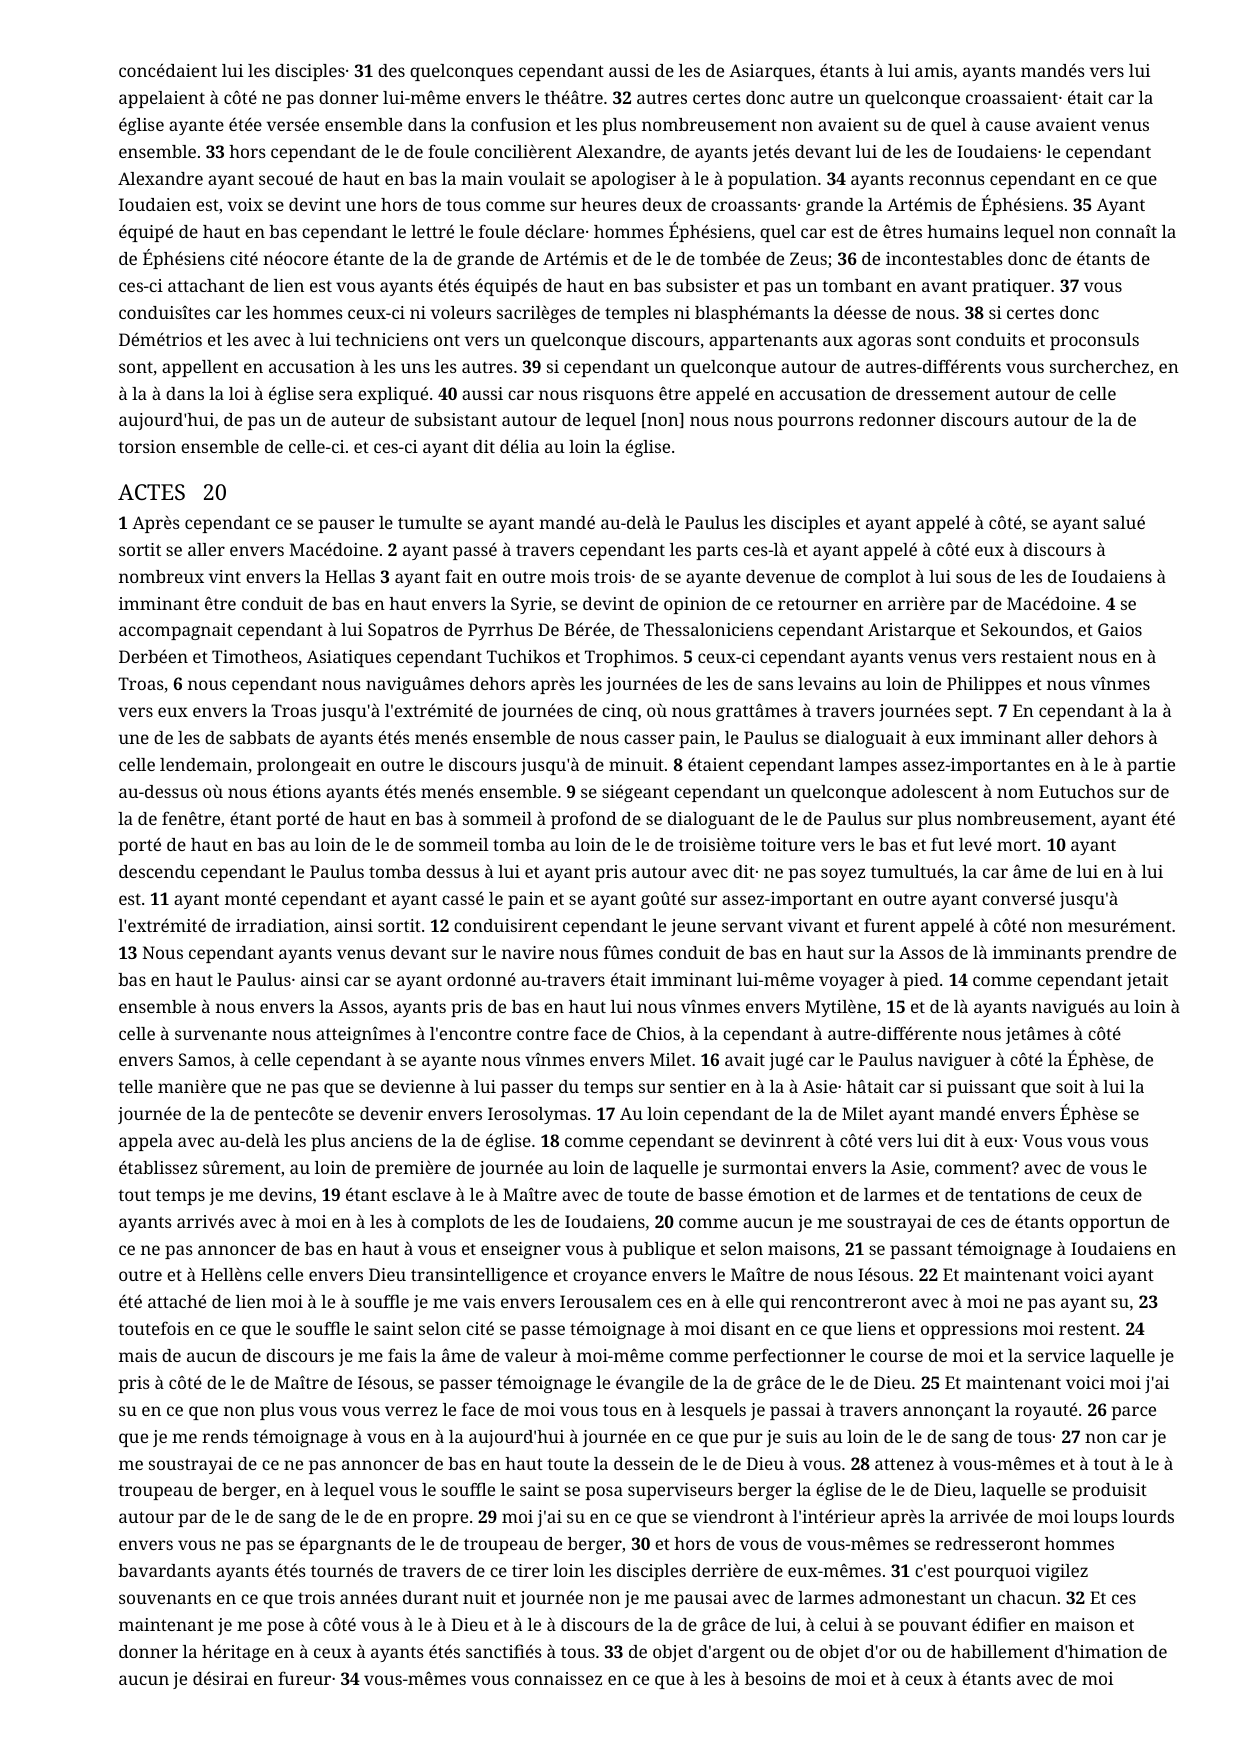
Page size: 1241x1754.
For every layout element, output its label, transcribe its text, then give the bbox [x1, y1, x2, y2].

text 1 Après cependant ce se pauser le tumulte se ayant mandé au-delà le Paulus les disciples et ayant appelé à côté, se ayant salué sortit se aller envers Macédoine. 2 ayant passé à travers cependant les parts ces-là et ayant appelé à côté eux à discours à nombreux vint envers la Hellas 3 ayant fait en outre mois trois· de se ayante devenue de complot à lui sous de les de Ioudaiens à imminant être conduit de bas en haut envers la Syrie, se devint de opinion de ce retourner en arrière par de Macédoine. 4 se accompagnait cependant à lui Sopatros de Pyrrhus De Bérée, de Thessaloniciens cependant Aristarque et Sekoundos, et Gaios Derbéen et Timotheos, Asiatiques cependant Tuchikos et Trophimos. 5 ceux-ci cependant ayants venus vers restaient nous en à Troas, 6 nous cependant nous naviguâmes dehors après les journées de les de sans levains au loin de Philippes et nous vînmes vers eux envers la Troas jusqu'à l'extrémité de journées de cinq, où nous grattâmes à travers journées sept. 7 En cependant à la à une de les de sabbats de ayants étés menés ensemble de nous casser pain, le Paulus se dialoguait à eux imminant aller dehors à celle lendemain, prolongeait en outre le discours jusqu'à de minuit. 8 étaient cependant lampes assez-importantes en à le à partie au-dessus où nous étions ayants étés menés ensemble. 9 se siégeant cependant un quelconque adolescent à nom Eutuchos sur de la de fenêtre, étant porté de haut en bas à sommeil à profond de se dialoguant de le de Paulus sur plus nombreusement, ayant été porté de haut en bas au loin de le de sommeil tomba au loin de le de troisième toiture vers le bas et fut levé mort. 10 ayant descendu cependant le Paulus tomba dessus à lui et ayant pris autour avec dit· ne pas soyez tumultués, la car âme de lui en à lui est. 11 ayant monté cependant et ayant cassé le pain et se ayant goûté sur assez-important en outre ayant conversé jusqu'à l'extrémité de irradiation, ainsi sortit. 12 conduisirent cependant le jeune servant vivant et furent appelé à côté non mesurément. 13 Nous cependant ayants venus devant sur le navire nous fûmes conduit de bas en haut sur la Assos de là imminants prendre de bas en haut le Paulus· ainsi car se ayant ordonné au-travers était imminant lui-même voyager à pied. 14 comme cependant jetait ensemble à nous envers la Assos, ayants pris de bas en haut lui nous vînmes envers Mytilène, 15 et de là ayants navigués au loin à celle à survenante nous atteignîmes à l'encontre contre face de Chios, à la cependant à autre-différente nous jetâmes à côté envers Samos, à celle cependant à se ayante nous vînmes envers Milet. 16 avait jugé car le Paulus naviguer à côté la Éphèse, de telle manière que ne pas que se devienne à lui passer du temps sur sentier en à la à Asie· hâtait car si puissant que soit à lui la journée de la de pentecôte se devenir envers Ierosolymas. 17 Au loin cependant de la de Milet ayant mandé envers Éphèse se appela avec au-delà les plus anciens de la de église. 18 comme cependant se devinrent à côté vers lui dit à eux· Vous vous vous établissez sûrement, au loin de première de journée au loin de laquelle je surmontai envers la Asie, comment? avec de vous le tout temps je me devins, 19 étant esclave à le à Maître avec de toute de basse émotion et de larmes et de tentations de ceux de ayants arrivés avec à moi en à les à complots de les de Ioudaiens, 20 comme aucun je me soustrayai de ces de étants opportun de ce ne pas annoncer de bas en haut à vous et enseigner vous à publique et selon maisons, 21 se passant témoignage à Ioudaiens en outre et à Hellèns celle envers Dieu transintelligence et croyance envers le Maître de nous Iésous. 22 Et maintenant voici ayant été attaché de lien moi à le à souffle je me vais envers Ierousalem ces en à elle qui rencontreront avec à moi ne pas ayant su, 23 toutefois en ce que le souffle le saint selon cité se passe témoignage à moi disant en ce que liens et oppressions moi restent. 24 mais de aucun de discours je me fais la âme de valeur à moi-même comme perfectionner le course de moi et la service laquelle je pris à côté de le de Maître de Iésous, se passer témoignage le évangile de la de grâce de le de Dieu. 25 Et maintenant voici moi j'ai su en ce que non plus vous vous verrez le face de moi vous tous en à lesquels je passai à travers annonçant la royauté. 26 parce que je me rends témoignage à vous en à la aujourd'hui à journée en ce que pur je suis au loin de le de sang de tous· 27 non car je me soustrayai de ce ne pas annoncer de bas en haut toute la dessein de le de Dieu à vous. 28 attenez à vous-mêmes et à tout à le à troupeau de berger, en à lequel vous le souffle le saint se posa superviseurs berger la église de le de Dieu, laquelle se produisit autour par de le de sang de le de en propre. 29 moi j'ai su en ce que se viendront à l'intérieur après la arrivée de moi loups lourds envers vous ne pas se épargnants de le de troupeau de berger, 30 et hors de vous de vous-mêmes se redresseront hommes bavardants ayants étés tournés de travers de ce tirer loin les disciples derrière de eux-mêmes. 31 c'est pourquoi vigilez souvenants en ce que trois années durant nuit et journée non je me pausai avec de larmes admonestant un chacun. 32 Et ces maintenant je me pose à côté vous à le à Dieu et à le à discours de la de grâce de lui, à celui à se pouvant édifier en maison et donner la héritage en à ceux à ayants étés sanctifiés à tous. 33 de objet d'argent ou de objet d'or ou de habillement d'himation de aucun je désirai en fureur· 34 vous-mêmes vous connaissez en ce que à les à besoins de moi et à ceux à étants avec de moi [118, 511, 1181, 1690]
text concédaient lui les disciples· 31 des quelconques cependant aussi de les de Asiarques, étants à lui amis, ayants mandés vers lui appelaient à côté ne pas donner lui-même envers le théâtre. 32 autres certes donc autre un quelconque croassaient· était car la église ayante étée versée ensemble dans la confusion et les plus nombreusement non avaient su de quel à cause avaient venus ensemble. 33 hors cependant de le de foule concilièrent Alexandre, de ayants jetés devant lui de les de Ioudaiens· le cependant Alexandre ayant secoué de haut en bas la main voulait se apologiser à le à population. 34 ayants reconnus cependant en ce que Ioudaien est, voix se devint une hors de tous comme sur heures deux de croassants· grande la Artémis de Éphésiens. 35 Ayant équipé de haut en bas cependant le lettré le foule déclare· hommes Éphésiens, quel car est de êtres humains lequel non connaît la de Éphésiens cité néocore étante de la de grande de Artémis et de le de tombée de Zeus; 36 de incontestables donc de étants de ces-ci attachant de lien est vous ayants étés équipés de haut en bas subsister et pas un tombant en avant pratiquer. 37 vous conduisîtes car les hommes ceux-ci ni voleurs sacrilèges de temples ni blasphémants la déesse de nous. 38 si certes donc Démétrios et les avec à lui techniciens ont vers un quelconque discours, appartenants aux agoras sont conduits et proconsuls sont, appellent en accusation à les uns les autres. 39 si cependant un quelconque autour de autres-différents vous surcherchez, en à la à dans la loi à église sera expliqué. 40 aussi car nous risquons être appelé en accusation de dressement autour de celle aujourd'hui, de pas un de auteur de subsistant autour de lequel [non] nous nous pourrons redonner discours autour de la de torsion ensemble de celle-ci. et ces-ci ayant dit délia au loin la église. [118, 59, 1181, 459]
text ACTES 20 [118, 477, 1181, 507]
